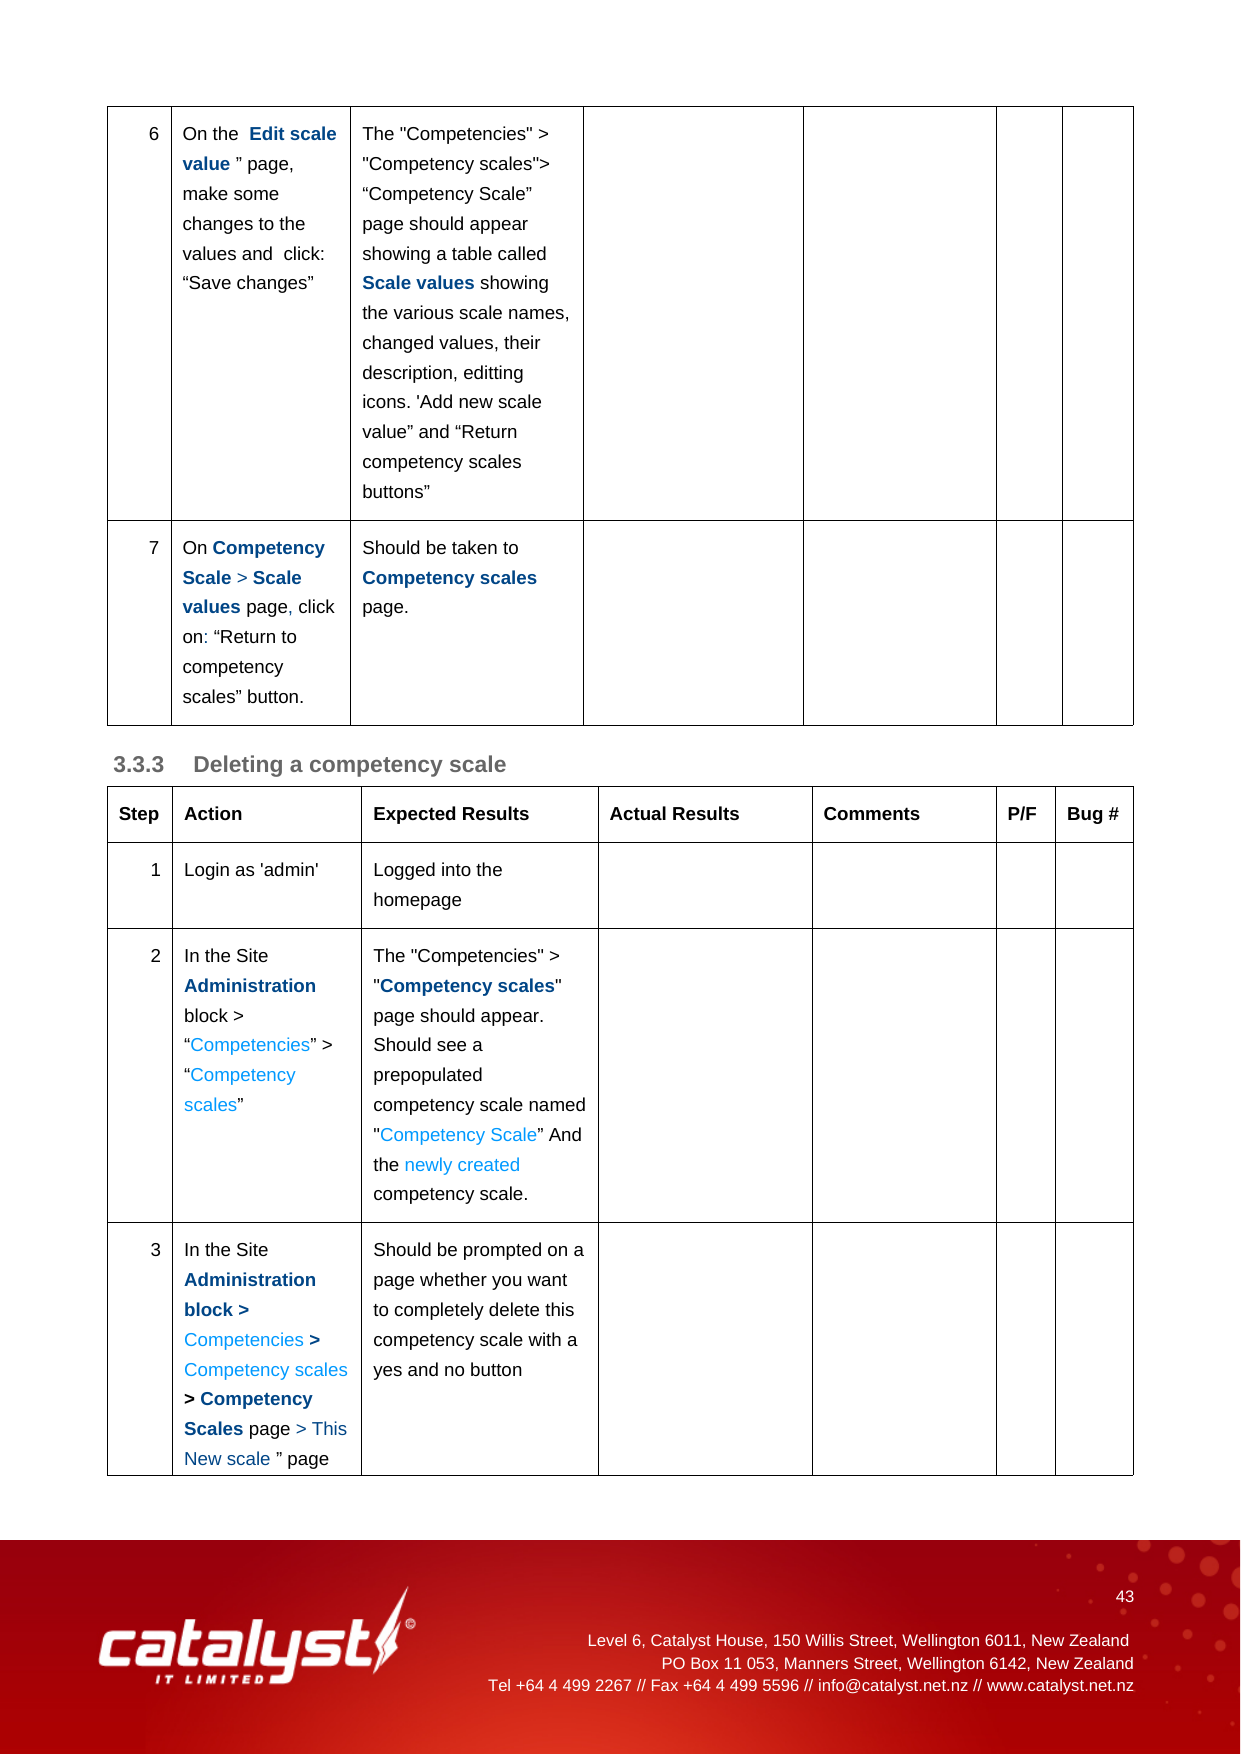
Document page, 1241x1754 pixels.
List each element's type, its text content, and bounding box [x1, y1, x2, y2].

table_cell Login as 'admin' [173, 843, 361, 928]
table_cell [584, 107, 803, 520]
table_header Actual Results [599, 787, 812, 842]
table_cell The "Competencies" > "Competency scales" page should appear. Should see a prepopulated competency scale named "Competency Scale” And the newly created competency scale. [362, 929, 598, 1222]
table_header Step [108, 787, 172, 842]
table_cell 7 [108, 521, 171, 725]
table_cell [813, 1223, 996, 1475]
table_header P/F [997, 787, 1055, 842]
table_cell [599, 929, 812, 1222]
table_cell [997, 1223, 1055, 1475]
table_cell [997, 929, 1055, 1222]
table_cell [997, 843, 1055, 928]
table_cell [1056, 929, 1133, 1222]
table_cell [813, 929, 996, 1222]
table_cell Logged into the homepage [362, 843, 598, 928]
table_header Bug # [1056, 787, 1133, 842]
table_cell [1063, 521, 1133, 725]
table_cell [1056, 843, 1133, 928]
table_header Action [173, 787, 361, 842]
table_cell In the Site Administration block > “Competencies” > “Competency scales” [173, 929, 361, 1222]
table_cell 2 [108, 929, 172, 1222]
picture [0, 1540, 1241, 1754]
table_cell [599, 1223, 812, 1475]
table_cell On Competency Scale > Scale values page, click on: “Return to competency scales” button. [172, 521, 350, 725]
table_cell [997, 107, 1062, 520]
table_cell 6 [108, 107, 171, 520]
subtitle Deleting a competency scale [107, 751, 1103, 777]
table_cell [804, 521, 996, 725]
table_cell [1056, 1223, 1133, 1475]
table_cell 1 [108, 843, 172, 928]
table_cell [1063, 107, 1133, 520]
table_cell [584, 521, 803, 725]
table_cell In the Site Administration block > Competencies > Competency scales > Competency Scales page > This New scale ” page [173, 1223, 361, 1475]
table_cell On the Edit scale value ” page, make some changes to the values and click: “Save changes” [172, 107, 350, 520]
table_header Expected Results [362, 787, 598, 842]
table_cell Should be prompted on a page whether you want to completely delete this competency scale with a yes and no button [362, 1223, 598, 1475]
table_cell 3 [108, 1223, 172, 1475]
table_cell The "Competencies" > "Competency scales"> “Competency Scale” page should appear showing a table called Scale values showing the various scale names, changed values, their description, editting icons. 'Add new scale value” and “Return competency scales buttons” [351, 107, 583, 520]
table_header Comments [813, 787, 996, 842]
table_cell [813, 843, 996, 928]
table_cell [804, 107, 996, 520]
table_cell Should be taken to Competency scales page. [351, 521, 583, 725]
table_cell [997, 521, 1062, 725]
table_cell [599, 843, 812, 928]
